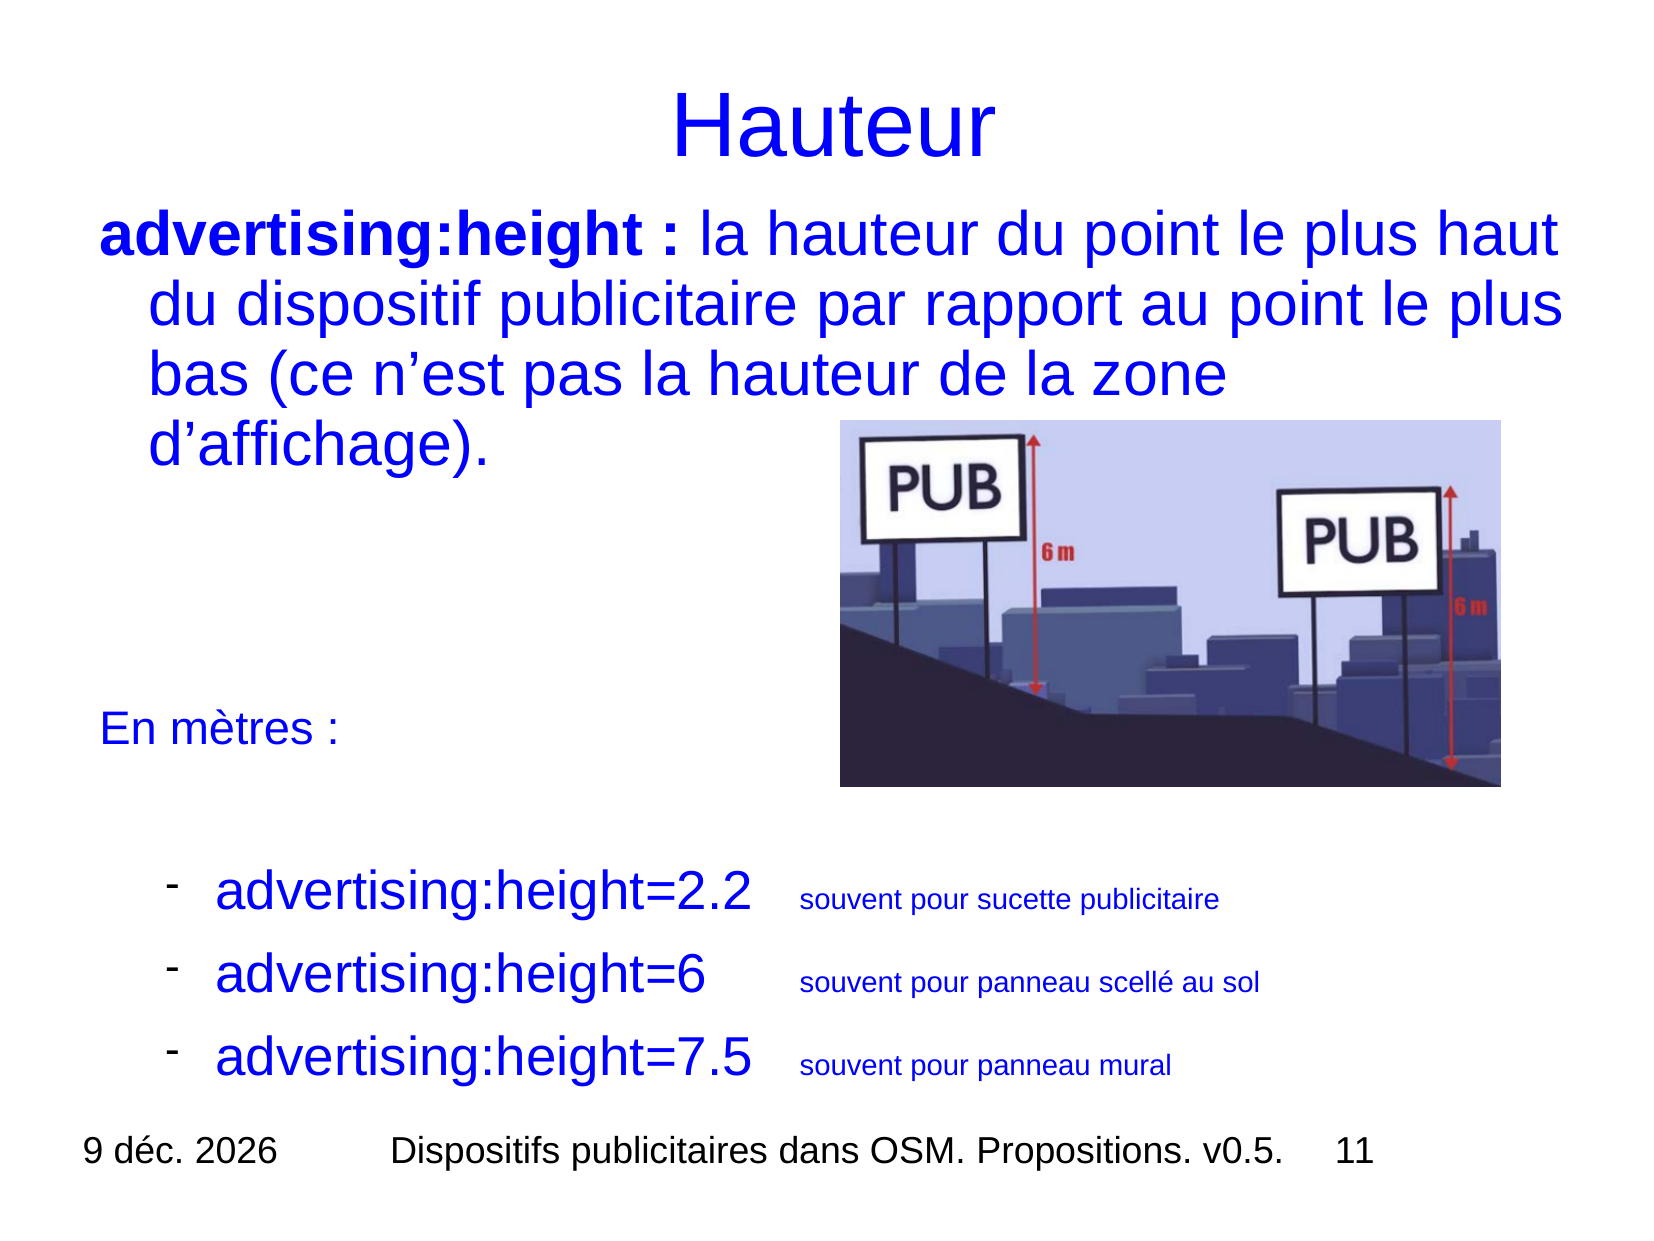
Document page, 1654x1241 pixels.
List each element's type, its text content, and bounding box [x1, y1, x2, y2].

title Hauteur [90, 19, 1579, 225]
picture [840, 420, 1501, 787]
list advertising:height : la hauteur du point le plus haut du dispositif publicitaire par rapport au point le plus bas (ce n’est pas la hauteur de la zone d’affichage). En mètres : advertising:height=2.2 souvent pour sucette publicitaire advertising:height=6 souvent pour panneau scellé au sol advertising:height=7.5 souvent pour panneau mural [82, 195, 1571, 1096]
